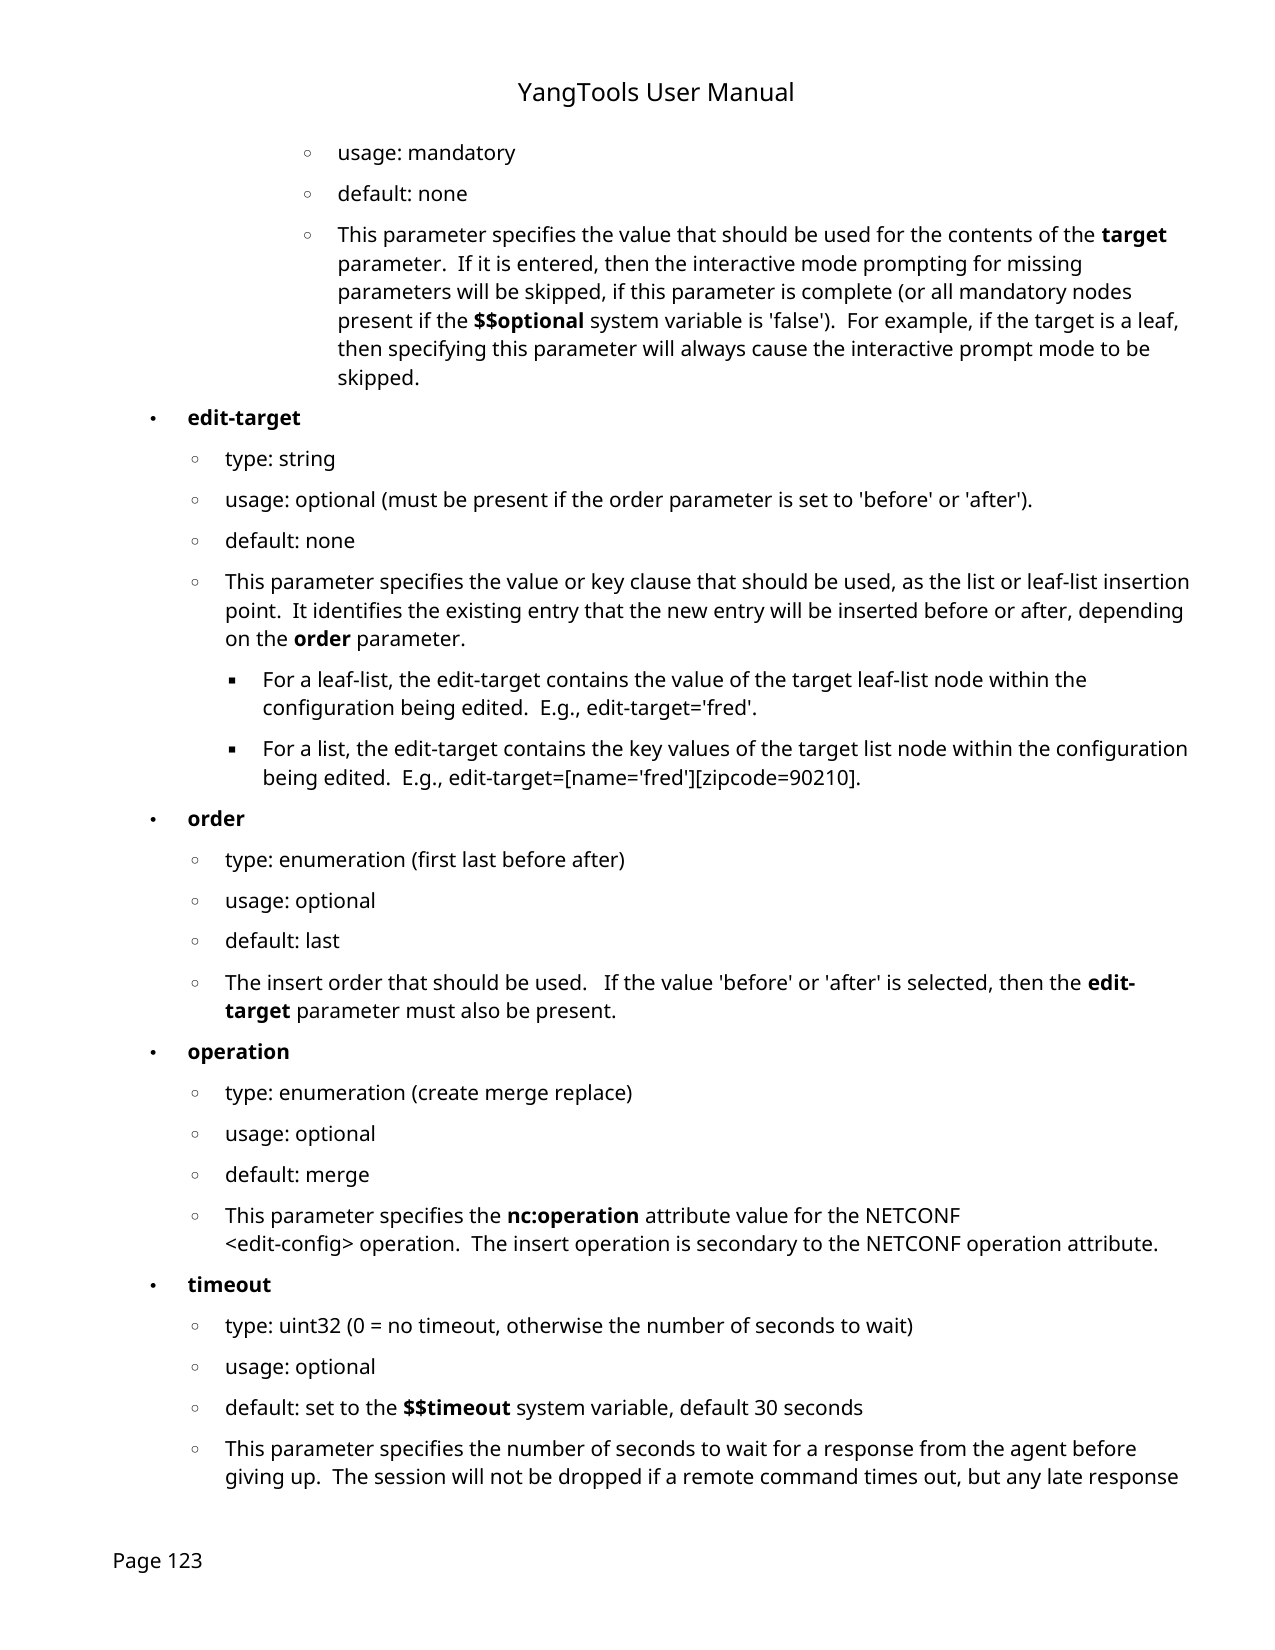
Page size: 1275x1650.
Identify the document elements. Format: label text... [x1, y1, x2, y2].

list type: uint32 (0 = no timeout, otherwise the number of seconds to wait) [187, 1311, 1200, 1339]
list type: enumeration (first last before after) [187, 845, 1200, 873]
list This parameter specifies the value that should be used for the contents of the target parameter. If it is entered, then the interactive mode prompting for missing parameters will be skipped, if this parameter is complete (or all mandatory nodes present if the $$optional system variable is 'false'). For example, if the target is a leaf, then specifying this parameter will always cause the interactive prompt mode to be skipped. [300, 220, 1200, 391]
list default: none [300, 179, 1200, 208]
list type: enumeration (create merge replace) [187, 1078, 1200, 1106]
list default: none [187, 526, 1200, 555]
list type: string [187, 444, 1200, 473]
list default: set to the $$timeout system variable, default 30 seconds [187, 1393, 1200, 1421]
list usage: optional [187, 886, 1200, 914]
list usage: mandatory [300, 138, 1200, 167]
list usage: optional [187, 1352, 1200, 1380]
list default: last [187, 927, 1200, 955]
list operation [150, 1037, 1200, 1065]
list This parameter specifies the value or key clause that should be used, as the list or leaf-list insertion point. It identifies the existing entry that the new entry will be inserted before or after, depending on the order parameter. [187, 567, 1200, 653]
list order [150, 804, 1200, 832]
list timeout [150, 1270, 1200, 1298]
list For a leaf-list, the edit-target contains the value of the target leaf-list node within the configuration being edited. E.g., edit-target='fred'. [225, 665, 1200, 722]
list The insert order that should be used. If the value 'before' or 'after' is selected, then the edit-target parameter must also be present. [187, 968, 1200, 1024]
list This parameter specifies the number of seconds to wait for a response from the agent before giving up. The session will not be dropped if a remote command times out, but any late response [187, 1434, 1200, 1491]
list This parameter specifies the nc:operation attribute value for the NETCONF <edit-config> operation. The insert operation is secondary to the NETCONF operation attribute. [187, 1201, 1200, 1258]
list For a list, the edit-target contains the key values of the target list node within the configuration being edited. E.g., edit-target=[name='fred'][zipcode=90210]. [225, 734, 1200, 791]
list usage: optional (must be present if the order parameter is set to 'before' or 'after'). [187, 485, 1200, 514]
list default: merge [187, 1160, 1200, 1188]
list edit-target [150, 403, 1200, 432]
list usage: optional [187, 1119, 1200, 1147]
